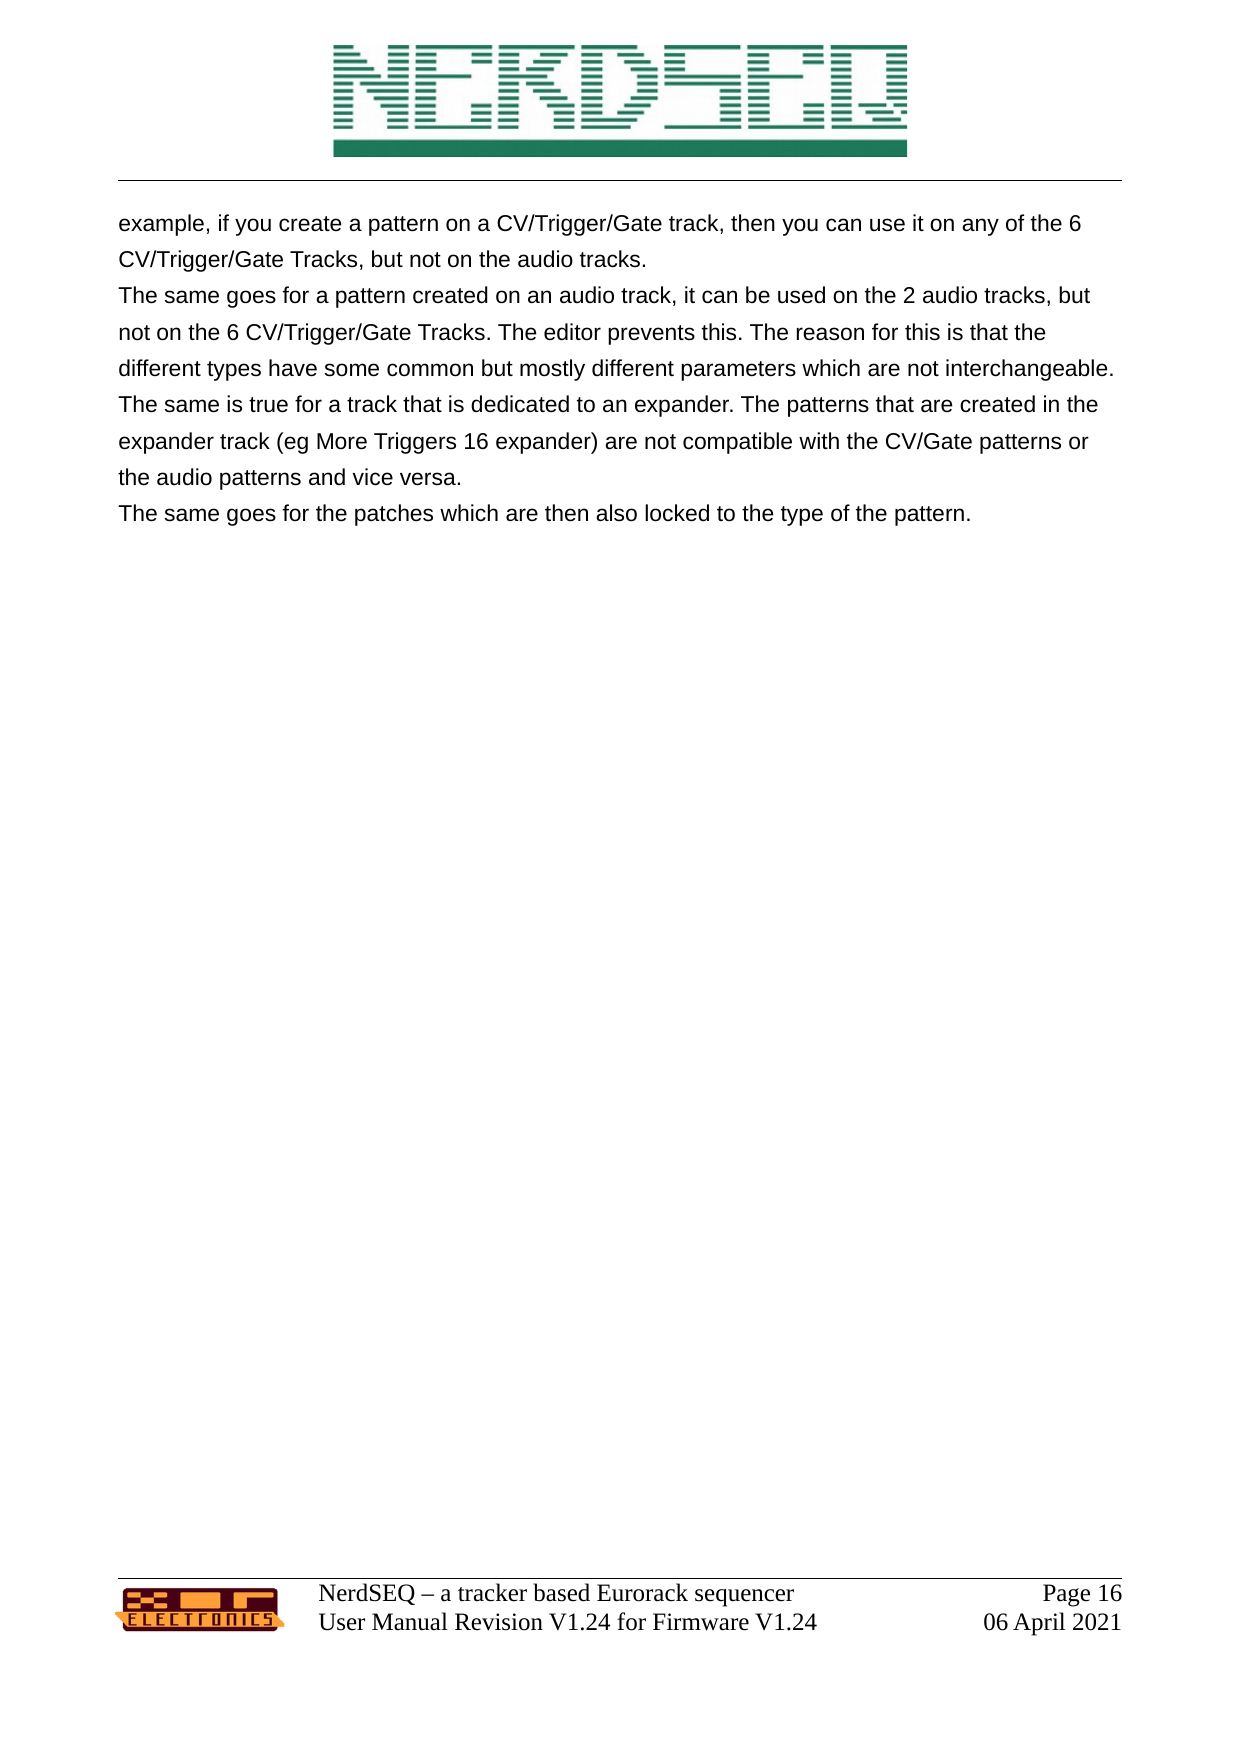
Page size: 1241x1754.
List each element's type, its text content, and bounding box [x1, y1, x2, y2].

picture [333, 45, 908, 157]
text The same goes for a pattern created on an audio track, it can be used on the 2 audio tracks, but not on the 6 CV/Trigger/Gate Tracks. The editor prevents this. The reason for this is that the different types have some common but mostly different parameters which are not interchangeable. The same is true for a track that is dedicated to an expander. The patterns that are created in the expander track (eg More Triggers 16 expander) are not compatible with the CV/Gate patterns or the audio patterns and vice versa. [118, 282, 1122, 490]
text The same goes for the patches which are then also locked to the type of the pattern. [118, 500, 1122, 527]
text example, if you create a pattern on a CV/Trigger/Gate track, then you can use it on any of the 6 CV/Trigger/Gate Tracks, but not on the audio tracks. [118, 209, 1122, 272]
picture [115, 1584, 285, 1634]
